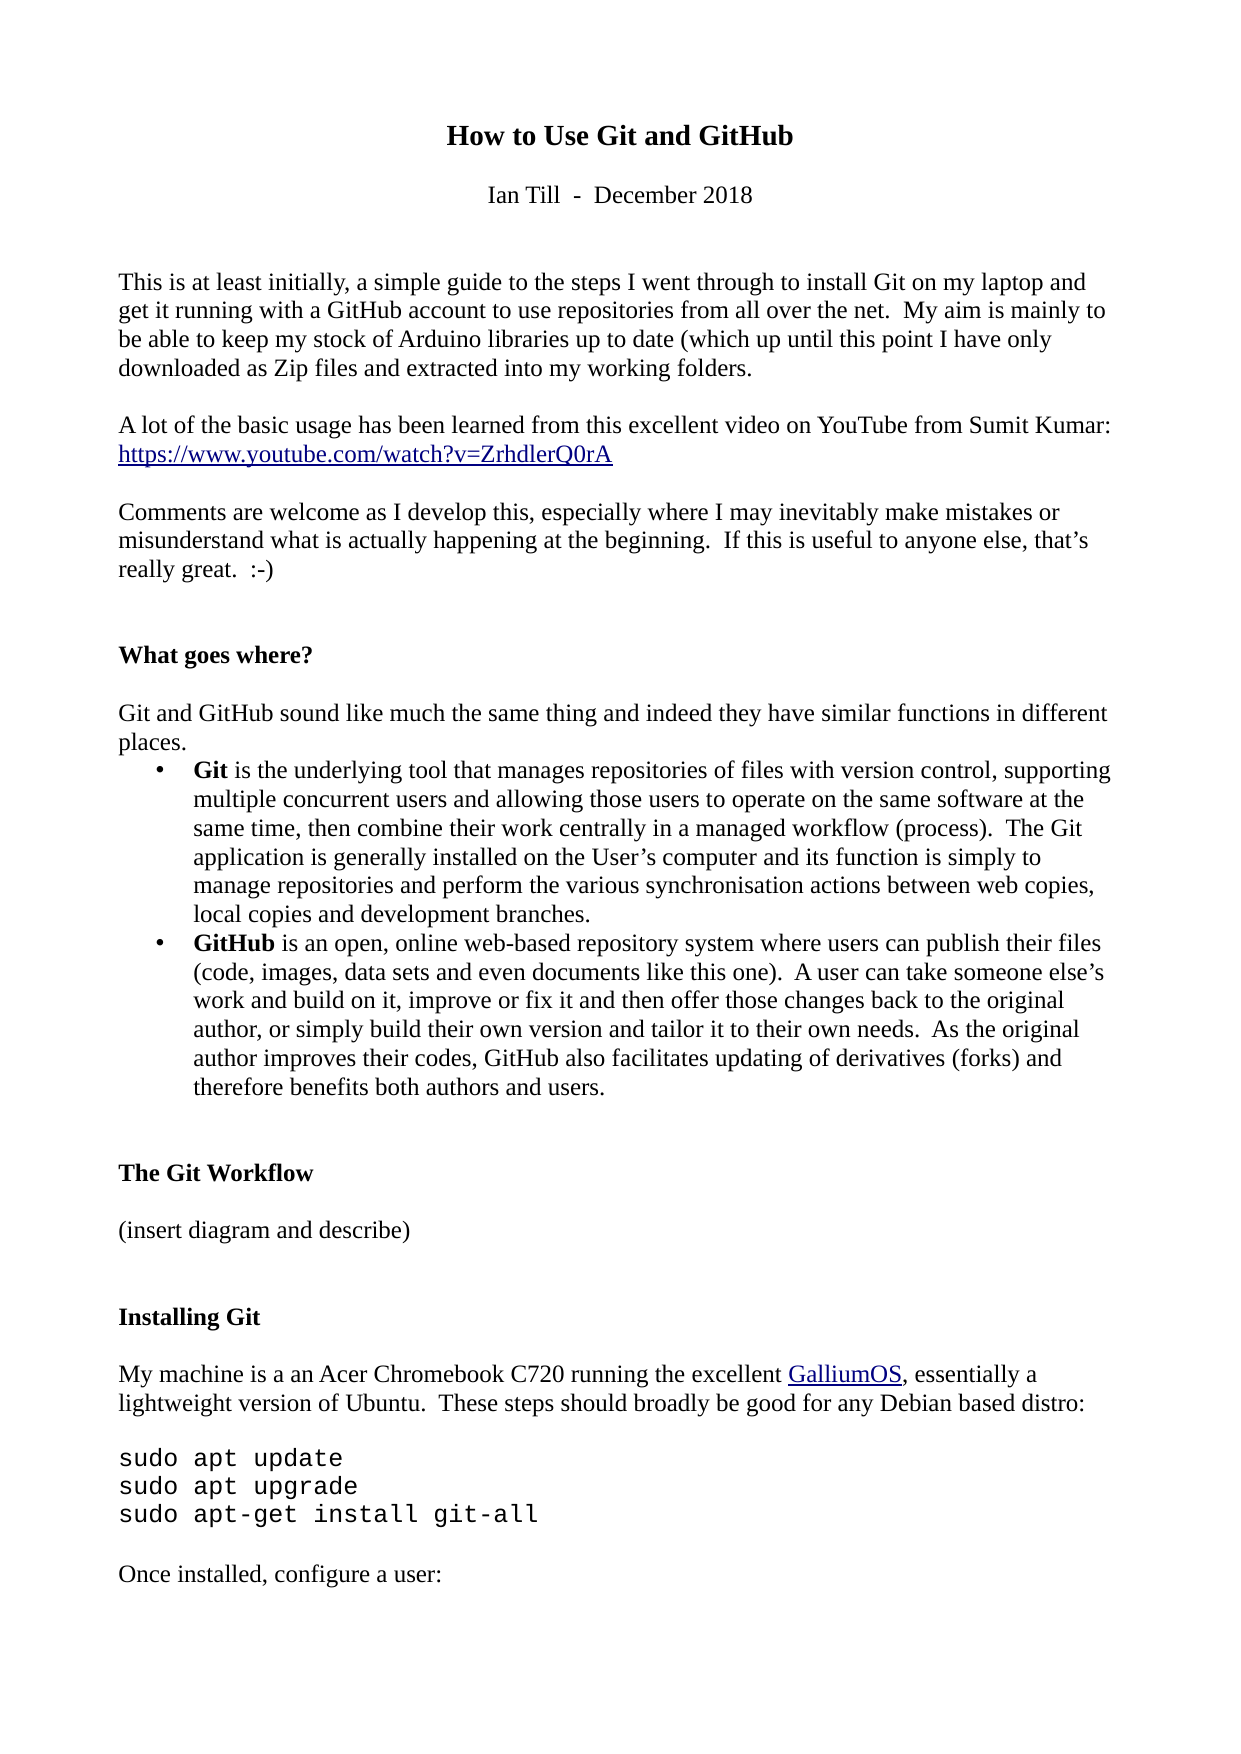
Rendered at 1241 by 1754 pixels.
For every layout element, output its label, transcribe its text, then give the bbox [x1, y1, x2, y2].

text Installing Git [118, 1302, 1122, 1330]
text Git and GitHub sound like much the same thing and indeed they have similar functions in different places. [118, 698, 1122, 755]
text This is at least initially, a simple guide to the steps I went through to install Git on my laptop and get it running with a GitHub account to use repositories from all over the net. My aim is mainly to be able to keep my stock of Arduino libraries up to date (which up until this point I have only downloaded as Zip files and extracted into my working folders. [118, 267, 1122, 382]
text sudo apt-get install git-all [118, 1502, 1122, 1530]
text My machine is a an Acer Chromebook C720 running the excellent GalliumOS, essentially a lightweight version of Ubuntu. These steps should broadly be good for any Debian based distro: [118, 1359, 1122, 1417]
text What goes where? [118, 640, 1122, 669]
text sudo apt upgrade [118, 1474, 1122, 1502]
text Once installed, configure a user: [118, 1559, 1122, 1588]
text A lot of the basic usage has been learned from this excellent video on YouTube from Sumit Kumar: https://www.youtube.com/watch?v=ZrhdlerQ0rA [118, 410, 1122, 468]
text The Git Workflow [118, 1158, 1122, 1187]
text Ian Till - December 2018 [118, 180, 1122, 209]
text sudo apt update [118, 1445, 1122, 1474]
text Comments are welcome as I develop this, especially where I may inevitably make mistakes or misunderstand what is actually happening at the beginning. If this is useful to anyone else, that’s really great. :-) [118, 497, 1122, 583]
text (insert diagram and describe) [118, 1215, 1122, 1244]
list GitHub is an open, online web-based repository system where users can publish their files (code, images, data sets and even documents like this one). A user can take someone else’s work and build on it, improve or fix it and then offer those changes back to the original author, or simply build their own version and tailor it to their own needs. As the original author improves their codes, GitHub also facilitates updating of derivatives (forks) and therefore benefits both authors and users. [156, 928, 1122, 1100]
text How to Use Git and GitHub [118, 118, 1122, 152]
list Git is the underlying tool that manages repositories of files with version control, supporting multiple concurrent users and allowing those users to operate on the same software at the same time, then combine their work centrally in a managed workflow (process). The Git application is generally installed on the User’s computer and its function is simply to manage repositories and perform the various synchronisation actions between web copies, local copies and development branches. [156, 755, 1122, 928]
